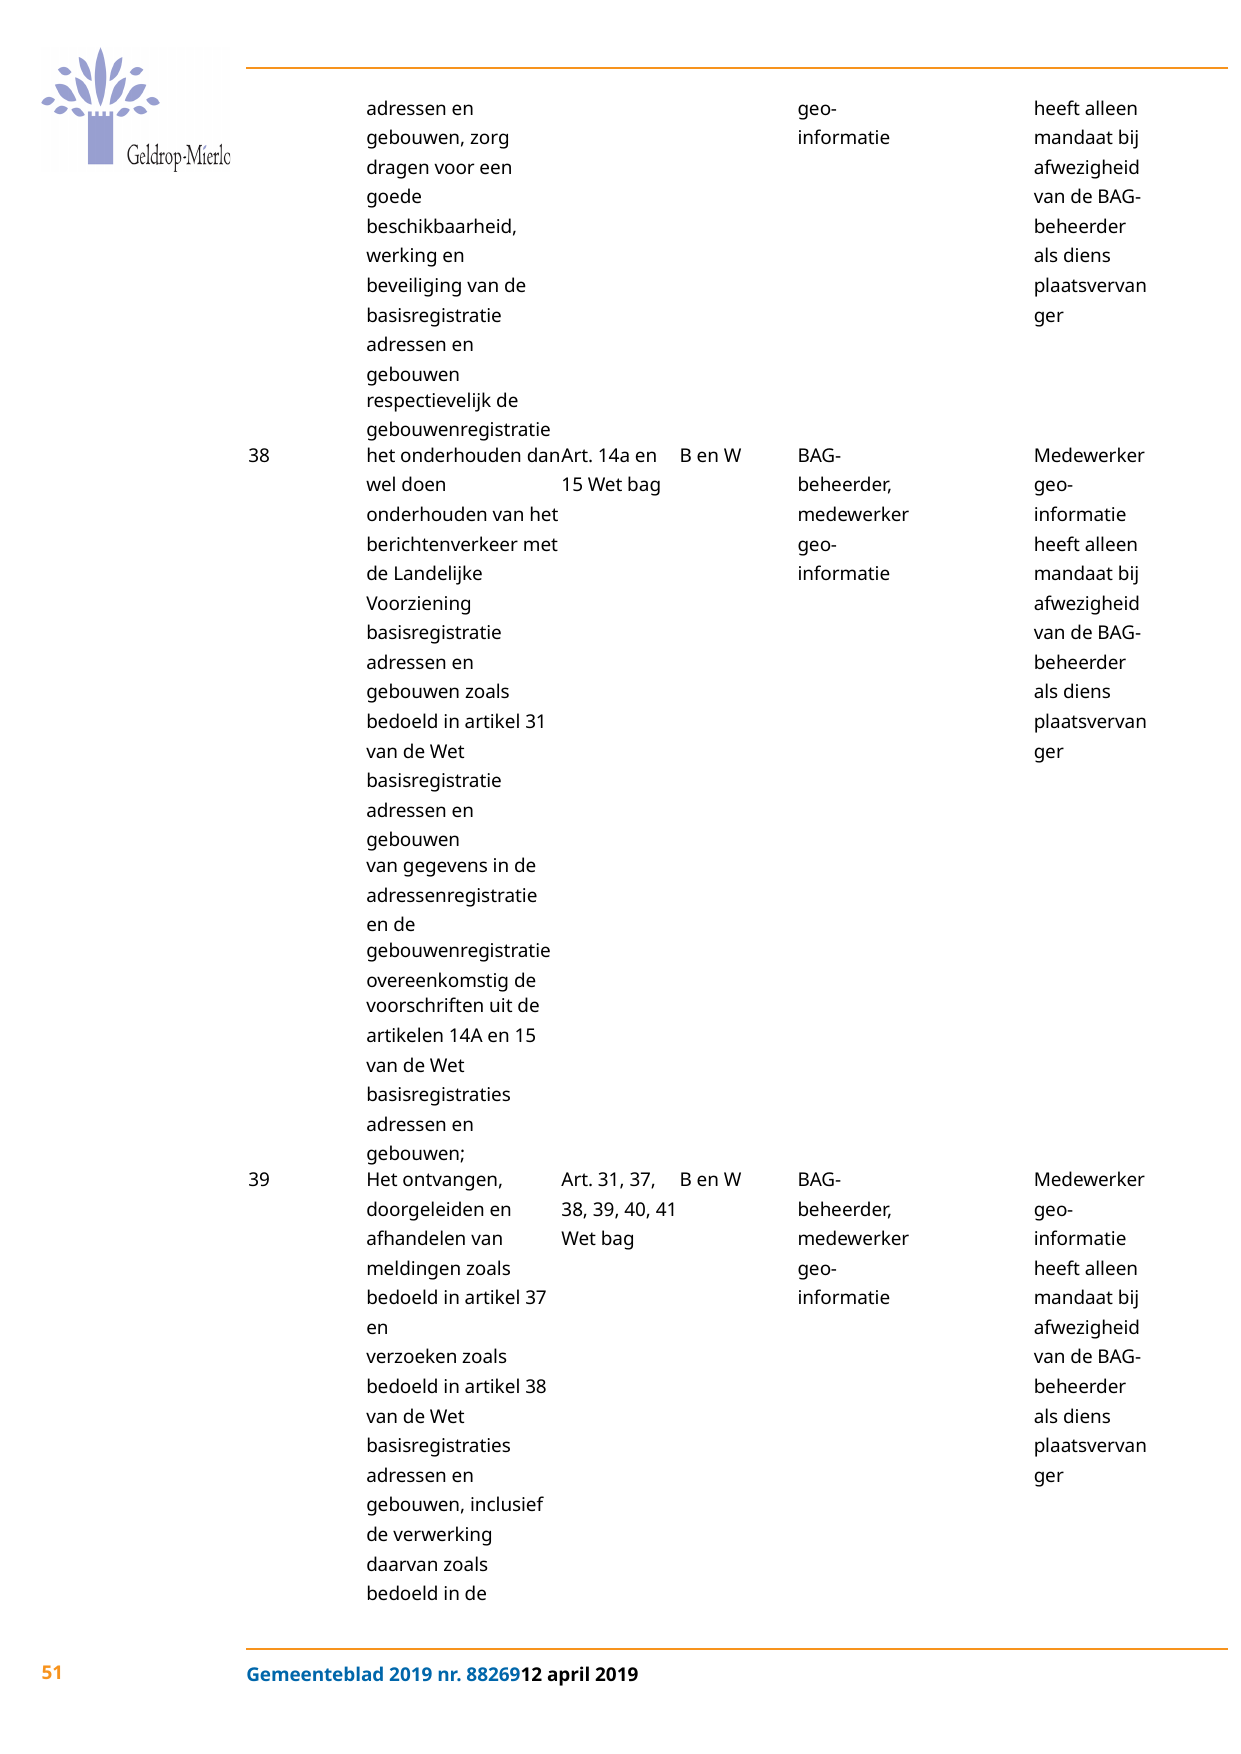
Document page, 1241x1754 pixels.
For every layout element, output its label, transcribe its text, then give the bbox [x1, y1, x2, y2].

table_cell [679, 993, 797, 1166]
table_cell [561, 95, 679, 387]
table_cell Art. 14a en 15 Wet bag [561, 442, 679, 852]
table_cell [1034, 387, 1152, 442]
table_cell Art. 31, 37, 38, 39, 40, 41 Wet bag [561, 1166, 679, 1606]
table_cell [248, 853, 366, 937]
table_cell [248, 937, 366, 993]
table_cell Het ontvangen, doorgeleiden en afhandelen van meldingen zoals bedoeld in artikel 37 en verzoeken zoals bedoeld in artikel 38 van de Wet basisregistraties adressen en gebouwen, inclusief de verwerking daarvan zoals bedoeld in de [366, 1166, 561, 1606]
table_cell van gegevens in de adressenregistratie en de [366, 853, 561, 937]
table_cell [679, 937, 797, 993]
table_cell 39 [248, 1166, 366, 1606]
picture [41, 47, 231, 172]
table_cell [797, 387, 915, 442]
table_cell geo-informatie [797, 95, 915, 387]
table_cell BAG-beheerder, medewerker geo-informatie [797, 1166, 915, 1606]
table_cell [915, 937, 1033, 993]
table_cell respectievelijk de gebouwenregistratie [366, 387, 561, 442]
table_cell [1034, 853, 1152, 937]
table_cell [248, 95, 366, 387]
table_cell [797, 993, 915, 1166]
table_cell [679, 95, 797, 387]
table_cell [679, 853, 797, 937]
table_cell [248, 993, 366, 1166]
table_cell 38 [248, 442, 366, 852]
table_cell voorschriften uit de artikelen 14A en 15 van de Wet basisregistraties adressen en gebouwen; [366, 993, 561, 1166]
table_cell [915, 387, 1033, 442]
table_cell het onderhouden dan wel doen onderhouden van het berichtenverkeer met de Landelijke Voorziening basisregistratie adressen en gebouwen zoals bedoeld in artikel 31 van de Wet basisregistratie adressen en gebouwen [366, 442, 561, 852]
table_cell Medewerker geo-informatie heeft alleen mandaat bij afwezigheid van de BAG-beheerder als diens plaatsvervanger [1034, 442, 1152, 852]
table_cell [797, 937, 915, 993]
table_cell [561, 387, 679, 442]
table_cell B en W [679, 1166, 797, 1606]
table_cell heeft alleen mandaat bij afwezigheid van de BAG-beheerder als diens plaatsvervanger [1034, 95, 1152, 387]
table_cell [1034, 993, 1152, 1166]
table_cell [248, 387, 366, 442]
table_cell [561, 993, 679, 1166]
table_cell [561, 853, 679, 937]
table_cell adressen en gebouwen, zorg dragen voor een goede beschikbaarheid, werking en beveiliging van de basisregistratie adressen en gebouwen [366, 95, 561, 387]
table_cell [915, 95, 1033, 387]
table_cell [1034, 937, 1152, 993]
table_cell BAG-beheerder, medewerker geo-informatie [797, 442, 915, 852]
table_cell B en W [679, 442, 797, 852]
table_cell [915, 442, 1033, 852]
table_cell [561, 937, 679, 993]
table_cell [797, 853, 915, 937]
table_cell [915, 1166, 1033, 1606]
table_cell [679, 387, 797, 442]
table_cell [915, 853, 1033, 937]
table_cell [915, 993, 1033, 1166]
table_cell gebouwenregistratie overeenkomstig de [366, 937, 561, 993]
table_cell Medewerker geo-informatie heeft alleen mandaat bij afwezigheid van de BAG-beheerder als diens plaatsvervanger [1034, 1166, 1152, 1606]
